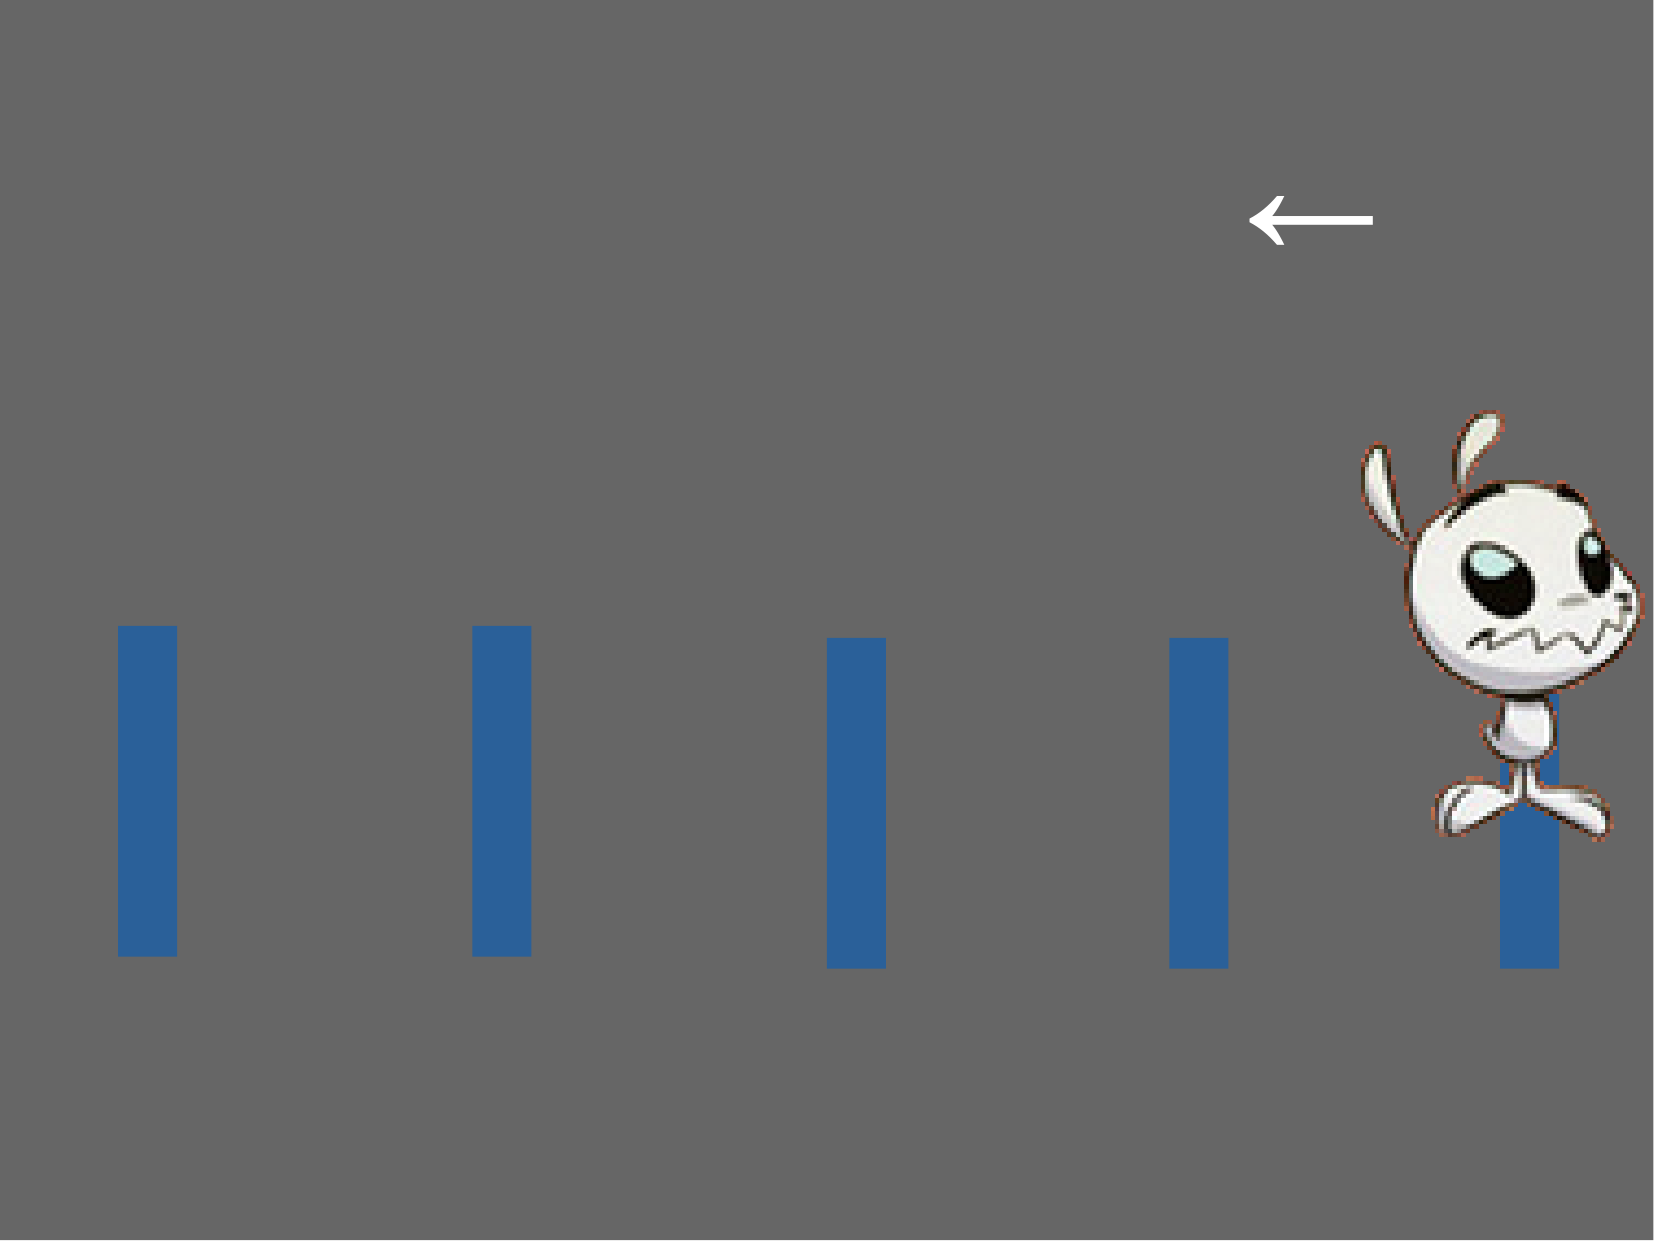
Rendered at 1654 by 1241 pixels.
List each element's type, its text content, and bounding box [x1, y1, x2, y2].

picture [1313, 380, 1654, 851]
text_box ← [1192, 59, 1431, 307]
text_box [0, 0, 1654, 1241]
